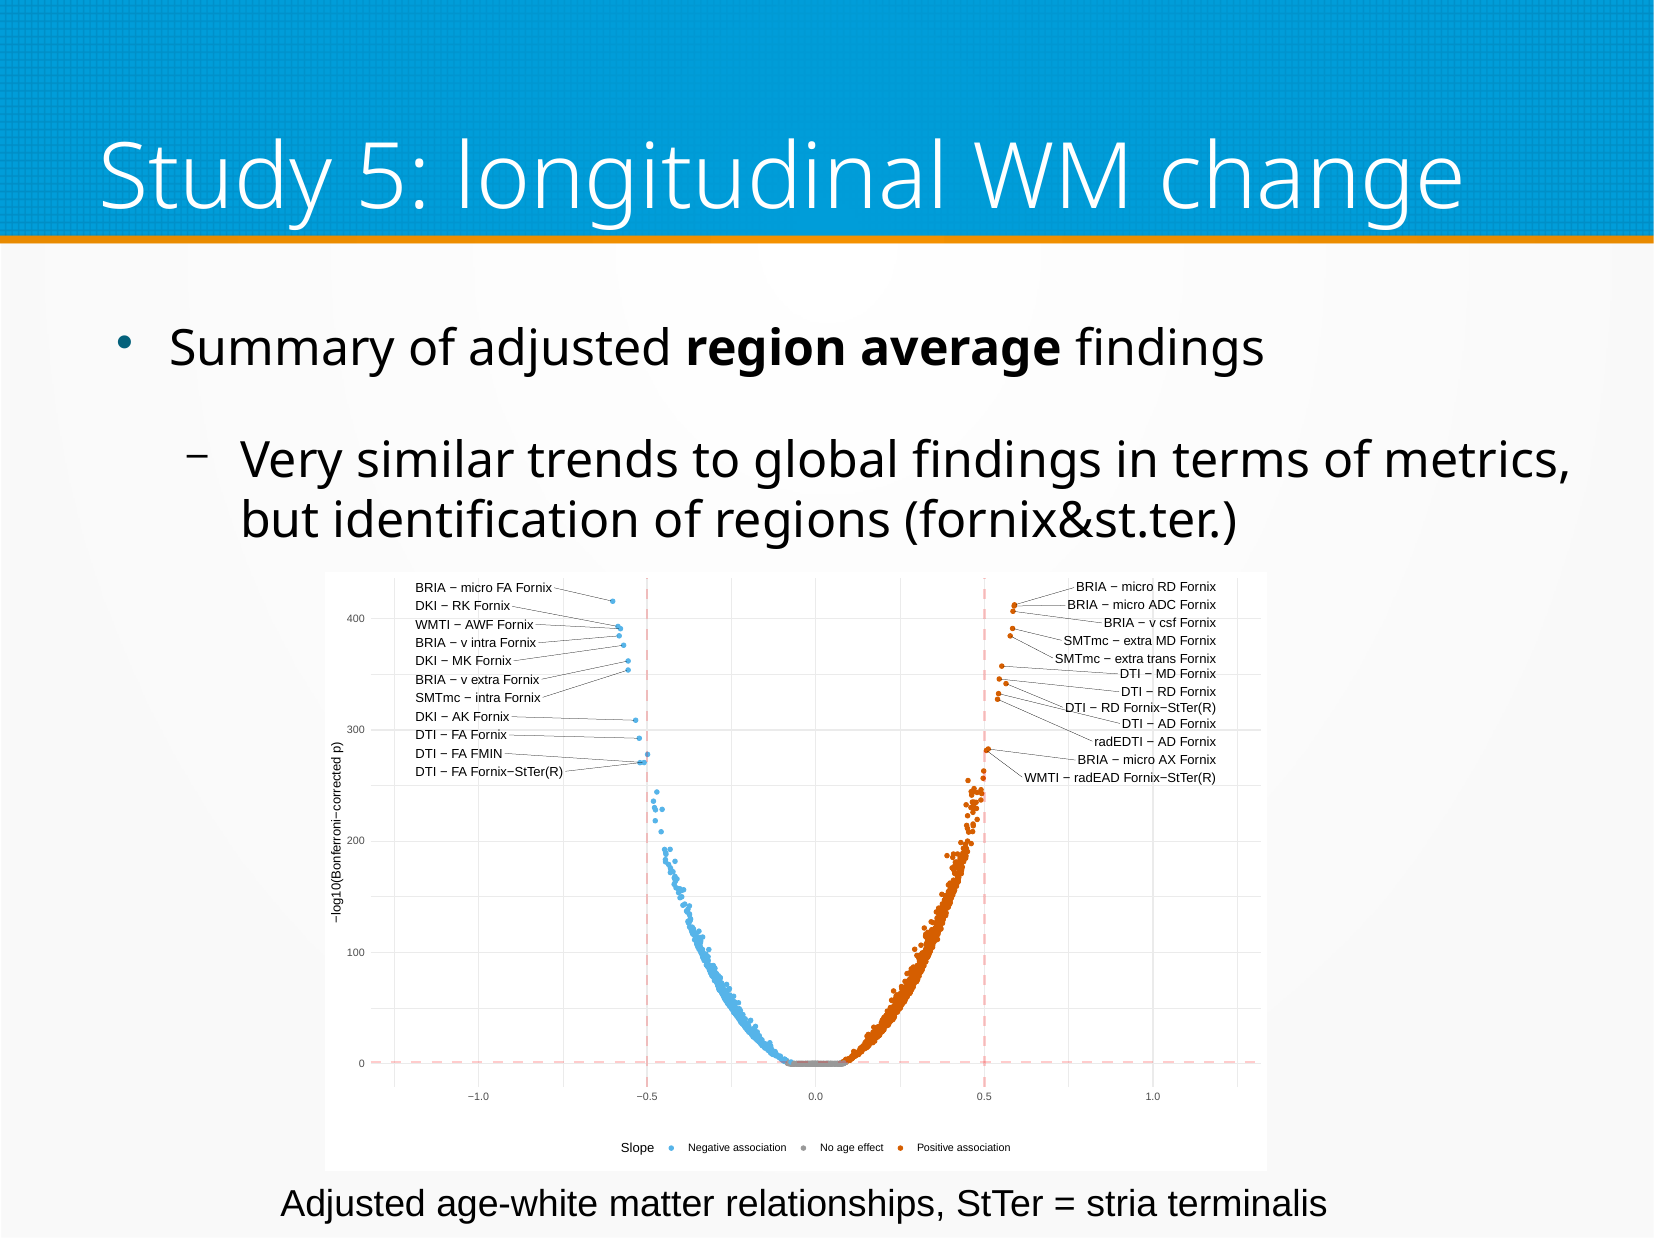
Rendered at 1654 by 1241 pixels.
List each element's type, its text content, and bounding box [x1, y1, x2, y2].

title Study 5: longitudinal WM change [98, 19, 1654, 227]
text_box Adjusted age-white matter relationships, StTer = stria terminalis [265, 1171, 1410, 1241]
picture [0, 236, 1654, 1241]
list Summary of adjusted region average findings Very similar trends to global findings in terms of metrics, but identification of regions (fornix&st.ter.) [98, 315, 1625, 621]
